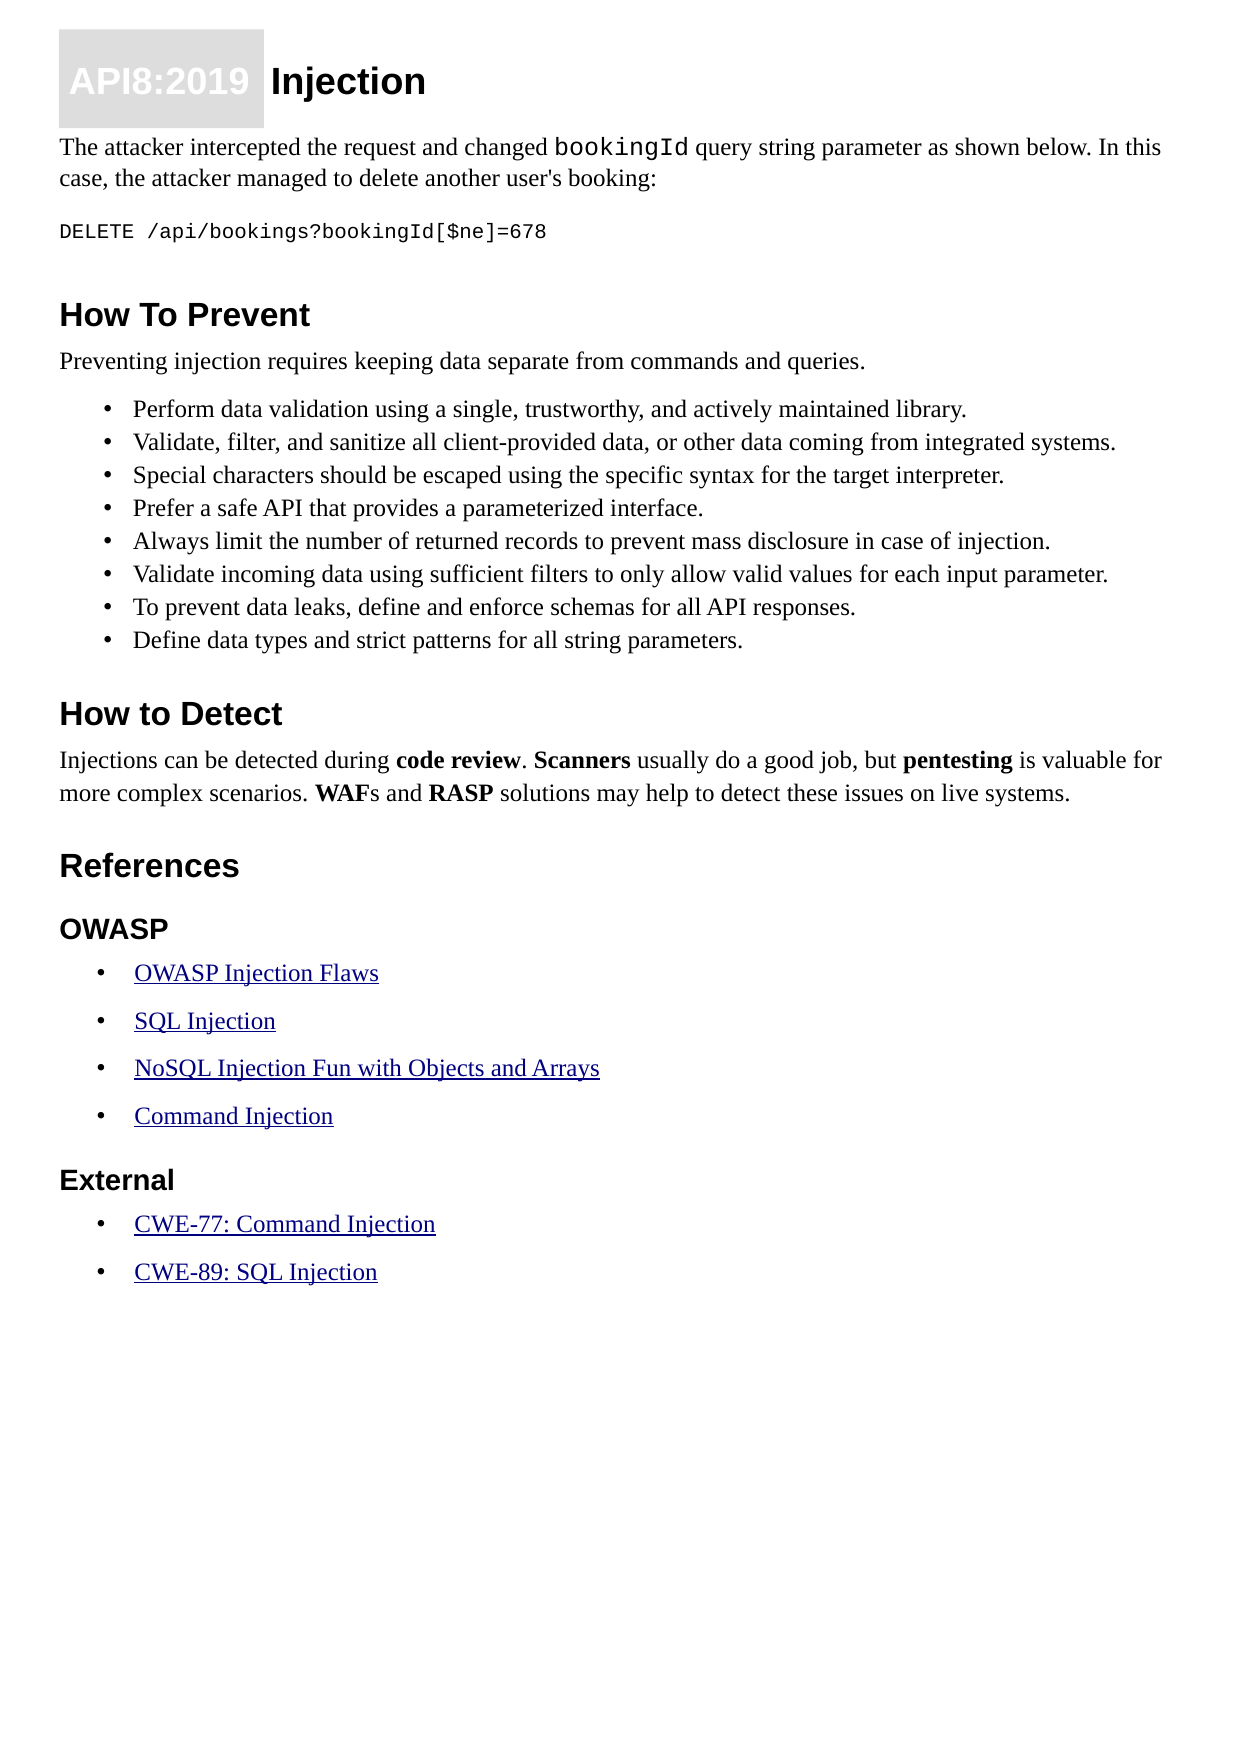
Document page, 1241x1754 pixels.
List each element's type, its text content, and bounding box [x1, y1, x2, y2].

subtitle OWASP [59, 912, 1181, 946]
list CWE-77: Command Injection [97, 1209, 1181, 1238]
list Command Injection [97, 1101, 1181, 1130]
list Define data types and strict patterns for all string parameters. [103, 625, 1181, 654]
list Perform data validation using a single, trustworthy, and actively maintained library. [103, 394, 1181, 423]
list Validate, filter, and sanitize all client-provided data, or other data coming from integrated systems. [103, 427, 1181, 456]
list SQL Injection [97, 1006, 1181, 1034]
text The attacker intercepted the request and changed bookingId query string parameter as shown below. In this case, the attacker managed to delete another user's booking: [59, 132, 1181, 192]
list To prevent data leaks, define and enforce schemas for all API responses. [103, 592, 1181, 621]
text Injections can be detected during code review. Scanners usually do a good job, but pentesting is valuable for more complex scenarios. WAFs and RASP solutions may help to detect these issues on live systems. [59, 745, 1181, 806]
list Always limit the number of returned records to prevent mass disclosure in case of injection. [103, 526, 1181, 555]
subtitle How To Prevent [59, 295, 1181, 334]
subtitle How to Detect [59, 693, 1181, 732]
subtitle External [59, 1163, 1181, 1197]
text DELETE /api/bookings?bookingId[$ne]=678 [59, 221, 1181, 245]
list Validate incoming data using sufficient filters to only allow valid values for each input parameter. [103, 559, 1181, 588]
list NoSQL Injection Fun with Objects and Arrays [97, 1053, 1181, 1082]
list Special characters should be escaped using the specific syntax for the target interpreter. [103, 460, 1181, 489]
subtitle References [59, 846, 1181, 885]
text Preventing injection requires keeping data separate from commands and queries. [59, 346, 1181, 375]
list Prefer a safe API that provides a parameterized interface. [103, 493, 1181, 522]
list OWASP Injection Flaws [97, 958, 1181, 987]
list CWE-89: SQL Injection [97, 1257, 1181, 1286]
